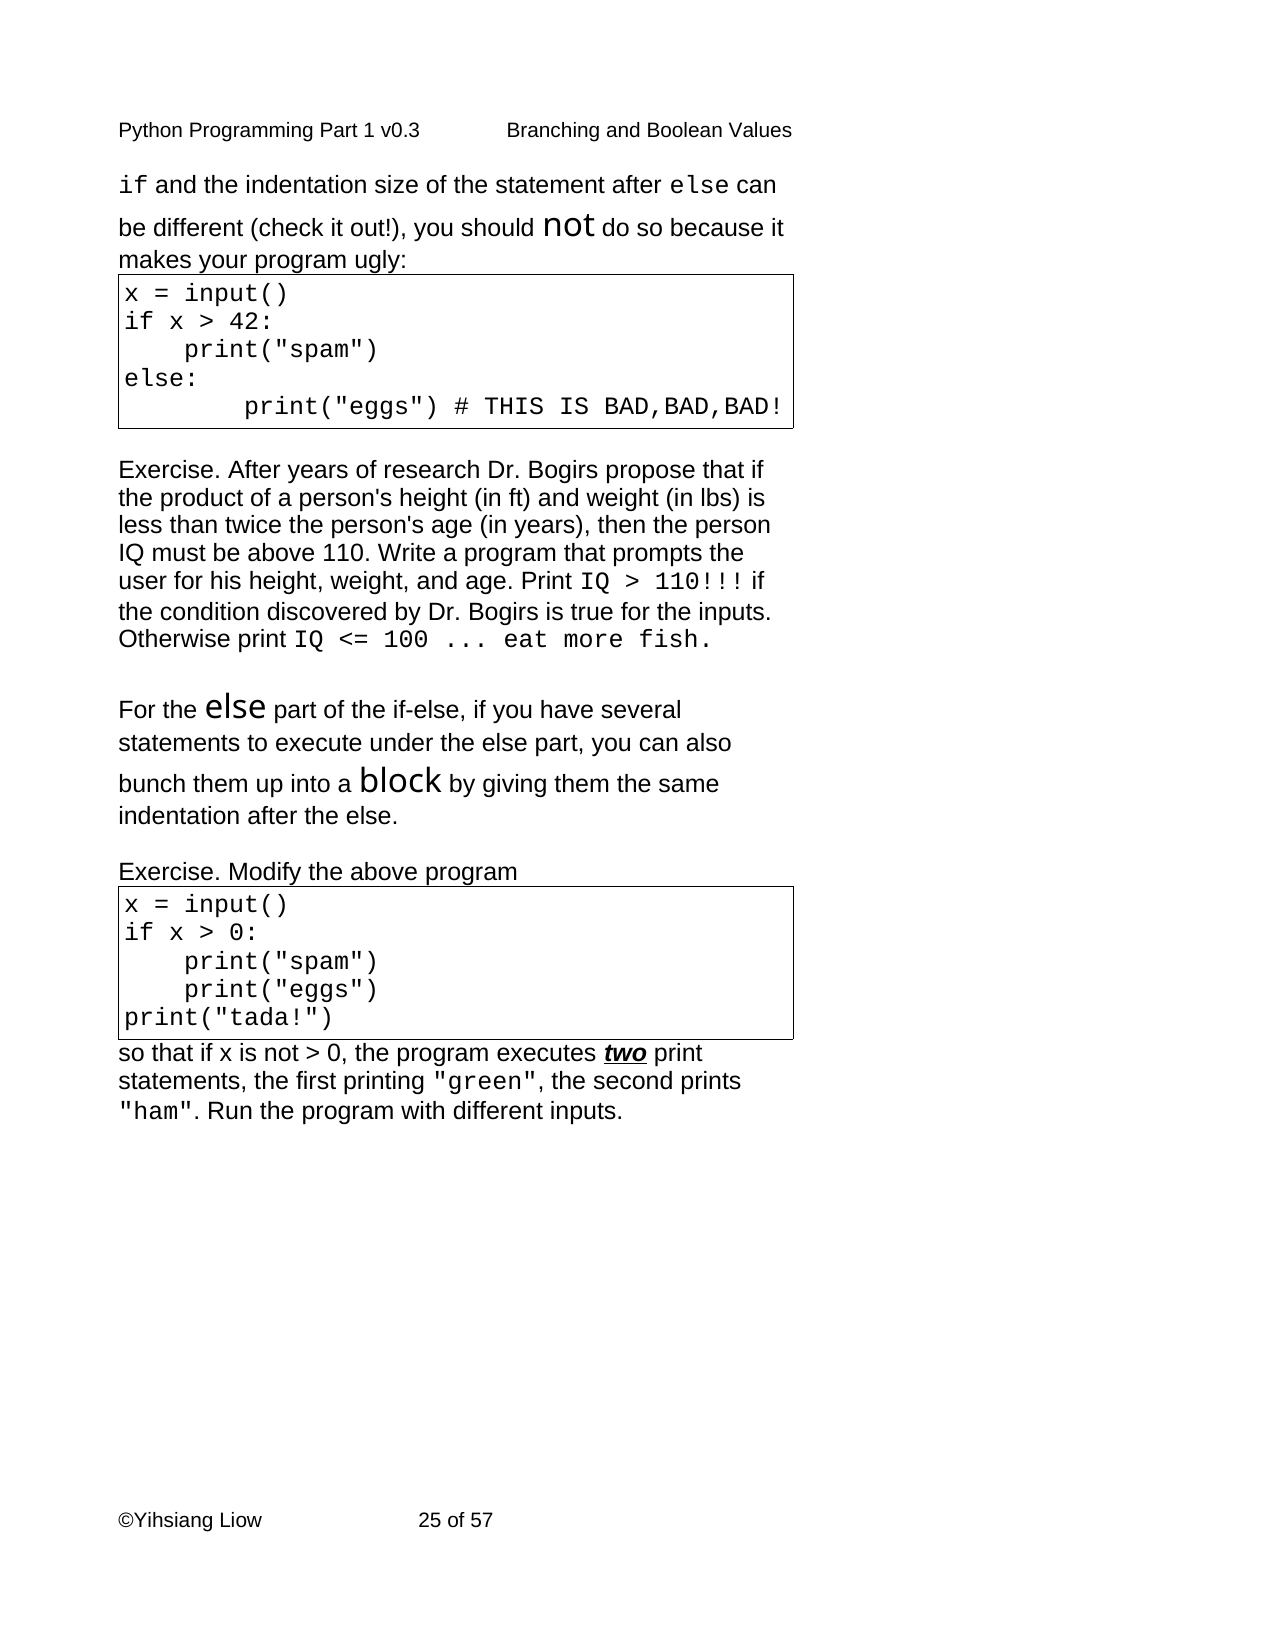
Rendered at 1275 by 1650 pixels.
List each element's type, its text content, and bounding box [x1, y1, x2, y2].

text if and the indentation size of the statement after else can be different (check it out!), you should not do so because it makes your program ugly: [118, 171, 793, 274]
text Exercise. After years of research Dr. Bogirs propose that if the product of a person's height (in ft) and weight (in lbs) is less than twice the person's age (in years), then the person IQ must be above 110. Write a program that prompts the user for his height, weight, and age. Print IQ > 110!!! if the condition discovered by Dr. Bogirs is true for the inputs. Otherwise print IQ <= 100 ... eat more fish. [118, 456, 793, 655]
text For the else part of the if-else, if you have several statements to execute under the else part, you can also bunch them up into a block by giving them the same indentation after the else. [118, 683, 793, 830]
text Exercise. Modify the above program [118, 858, 793, 886]
table_header x = input() if x > 0: print("spam") print("eggs") print("tada!") [119, 887, 793, 1039]
text so that if x is not > 0, the program executes two print statements, the first printing "green", the second prints "ham". Run the program with different inputs. [118, 1040, 793, 1127]
table_header x = input() if x > 42: print("spam") else: print("eggs") # THIS IS BAD,BAD,BAD! [119, 275, 793, 427]
